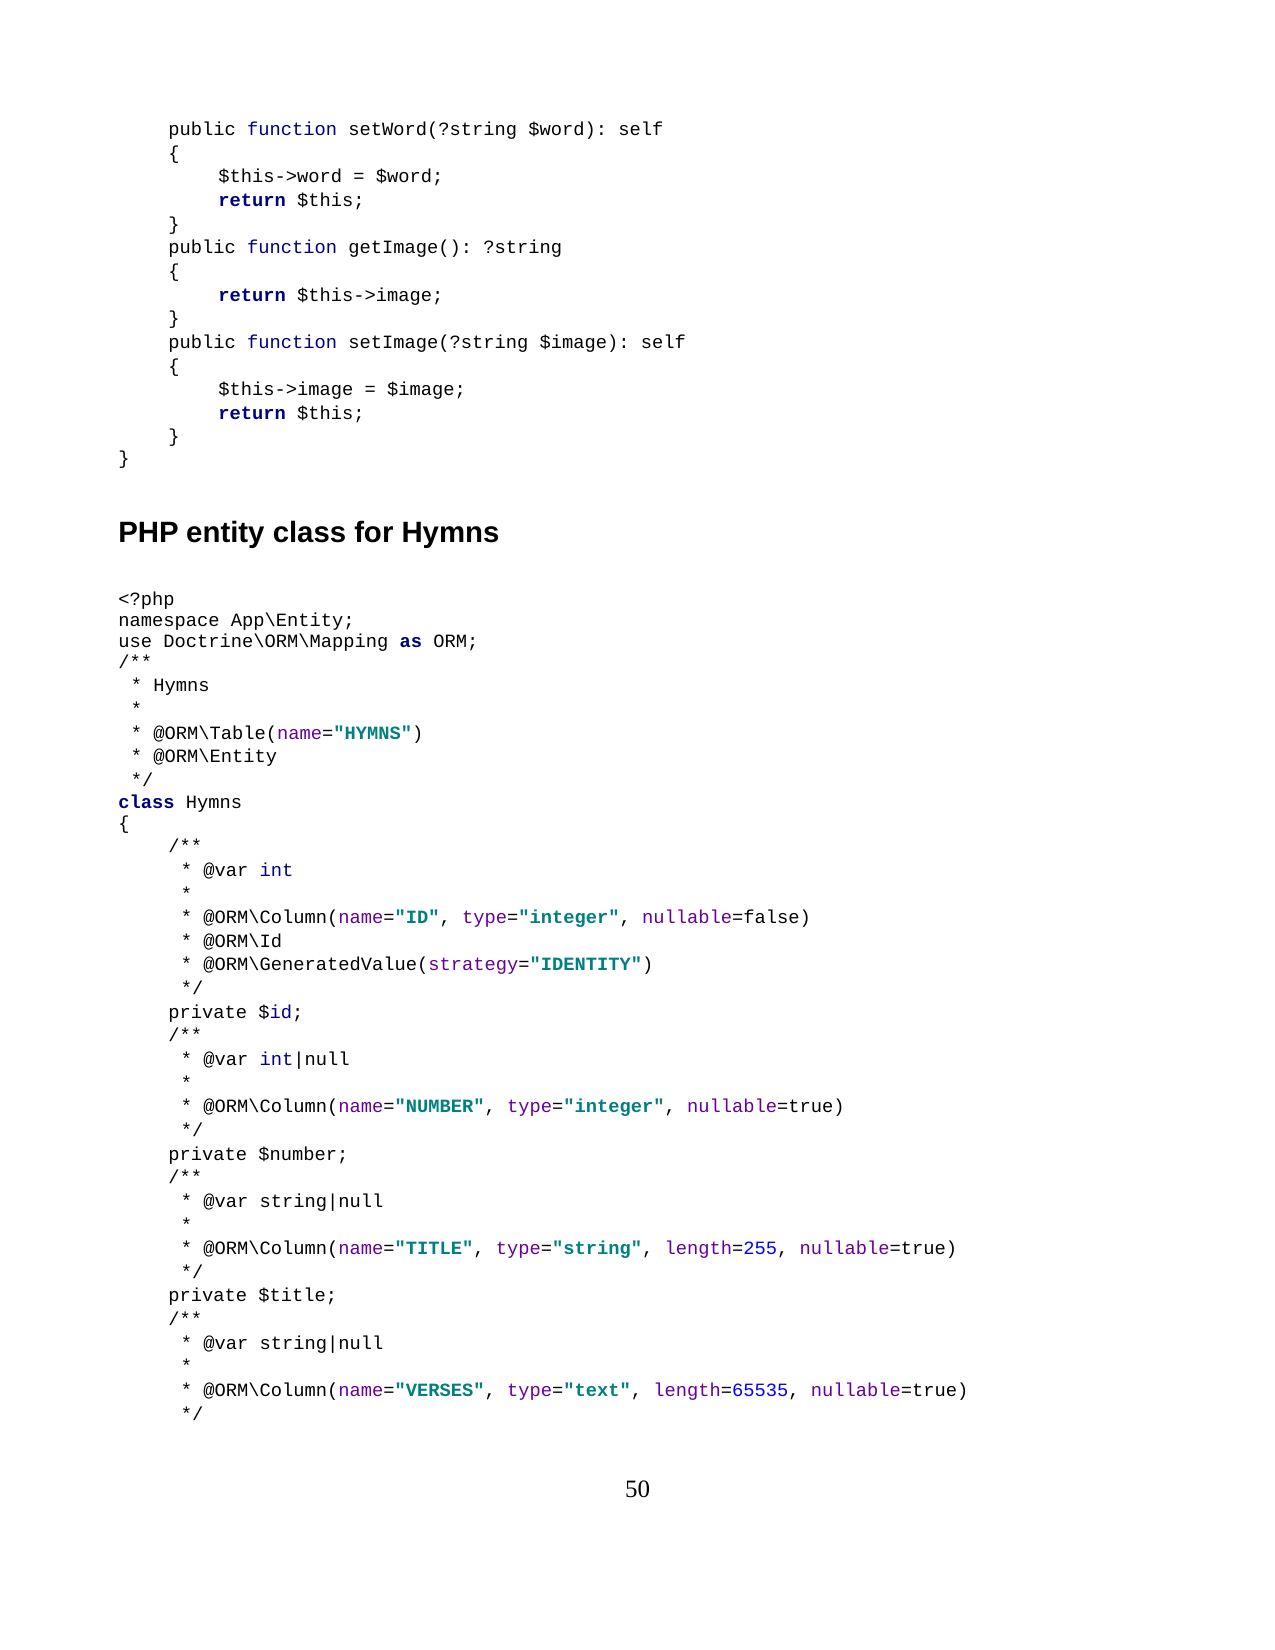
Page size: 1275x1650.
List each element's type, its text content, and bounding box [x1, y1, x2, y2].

text * @ORM\Column(name="VERSES", type="text", length=65535, nullable=true) [118, 1379, 1157, 1403]
text */ [118, 1119, 1157, 1143]
text class Hymns [118, 793, 1157, 814]
text <?php [118, 589, 1157, 611]
text public function getImage(): ?string [118, 236, 1157, 260]
text private $number; [118, 1143, 1157, 1166]
text return $this; [118, 402, 1157, 426]
text * @var int|null [118, 1048, 1157, 1072]
text * [118, 1072, 1157, 1095]
text { [118, 142, 1157, 165]
text */ [118, 1403, 1157, 1426]
text */ [118, 977, 1157, 1001]
text { [118, 814, 1157, 835]
text /** [118, 835, 1157, 859]
text } [118, 307, 1157, 331]
text * @ORM\Column(name="TITLE", type="string", length=255, nullable=true) [118, 1237, 1157, 1261]
text * @var int [118, 859, 1157, 882]
text private $title; [118, 1284, 1157, 1308]
text public function setWord(?string $word): self [118, 118, 1157, 142]
text } [118, 213, 1157, 236]
text * @ORM\GeneratedValue(strategy="IDENTITY") [118, 953, 1157, 977]
text * [118, 1213, 1157, 1237]
text * @var string|null [118, 1190, 1157, 1213]
text /** [118, 1166, 1157, 1190]
text * Hymns [118, 674, 1157, 698]
text } [118, 449, 1157, 470]
text use Doctrine\ORM\Mapping as ORM; [118, 632, 1157, 653]
text public function setImage(?string $image): self [118, 331, 1157, 354]
subtitle PHP entity class for Hymns [118, 514, 1157, 548]
text /** [118, 653, 1157, 674]
text /** [118, 1308, 1157, 1332]
text * @ORM\Id [118, 930, 1157, 953]
text $this->image = $image; [118, 378, 1157, 402]
text * @ORM\Table(name="HYMNS") [118, 722, 1157, 745]
text { [118, 354, 1157, 378]
text * @ORM\Entity [118, 745, 1157, 769]
text namespace App\Entity; [118, 611, 1157, 632]
text $this->word = $word; [118, 165, 1157, 189]
text */ [118, 1261, 1157, 1284]
text } [118, 426, 1157, 449]
text private $id; [118, 1001, 1157, 1024]
text * [118, 882, 1157, 906]
text return $this; [118, 189, 1157, 213]
text * @ORM\Column(name="ID", type="integer", nullable=false) [118, 906, 1157, 930]
text * [118, 698, 1157, 722]
text * @ORM\Column(name="NUMBER", type="integer", nullable=true) [118, 1095, 1157, 1119]
text */ [118, 769, 1157, 793]
text { [118, 260, 1157, 284]
text * @var string|null [118, 1332, 1157, 1355]
text * [118, 1355, 1157, 1379]
text return $this->image; [118, 284, 1157, 307]
text /** [118, 1024, 1157, 1048]
